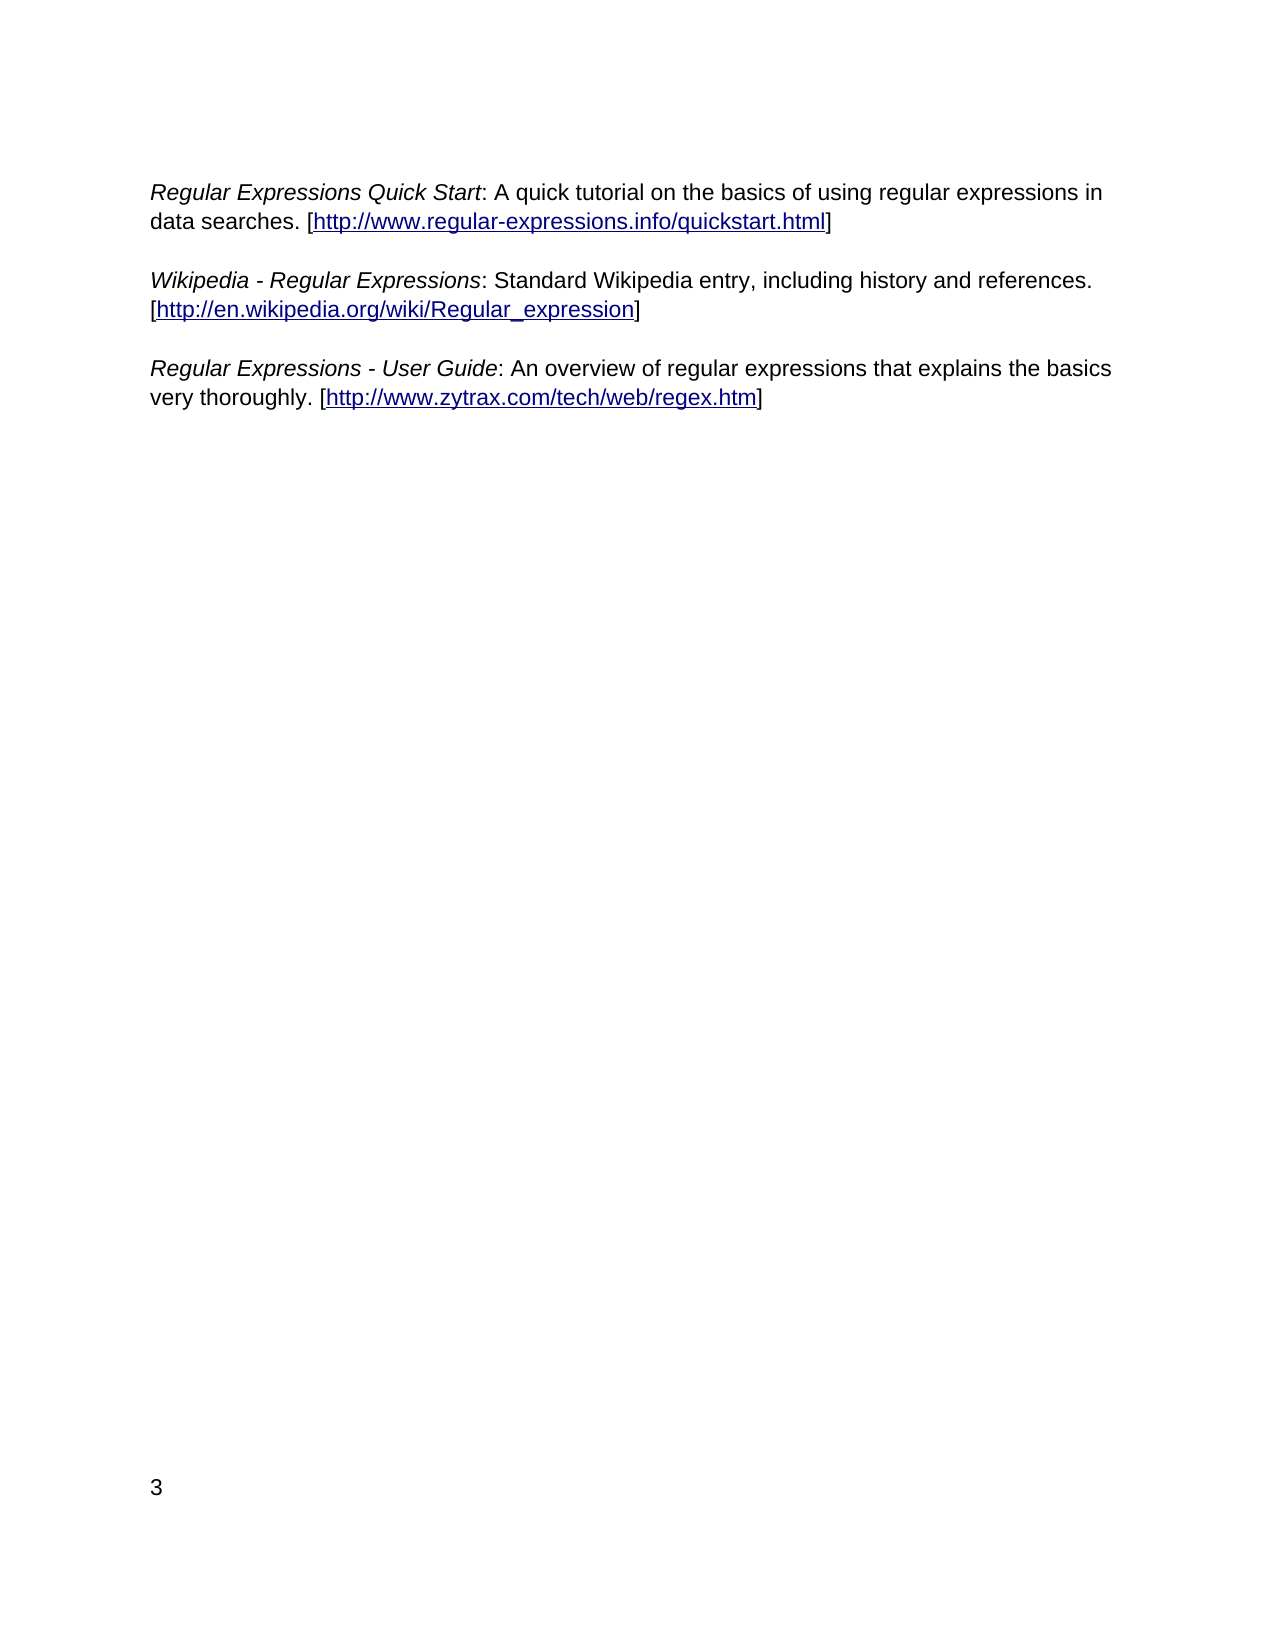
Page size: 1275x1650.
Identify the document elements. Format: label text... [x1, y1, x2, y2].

text Regular Expressions - User Guide: An overview of regular expressions that explains the basics very thoroughly. [http://www.zytrax.com/tech/web/regex.htm] [150, 356, 1125, 411]
text Regular Expressions Quick Start: A quick tutorial on the basics of using regular expressions in data searches. [http://www.regular-expressions.info/quickstart.html] [150, 179, 1125, 234]
text Wikipedia - Regular Expressions: Standard Wikipedia entry, including history and references. [http://en.wikipedia.org/wiki/Regular_expression] [150, 267, 1125, 322]
